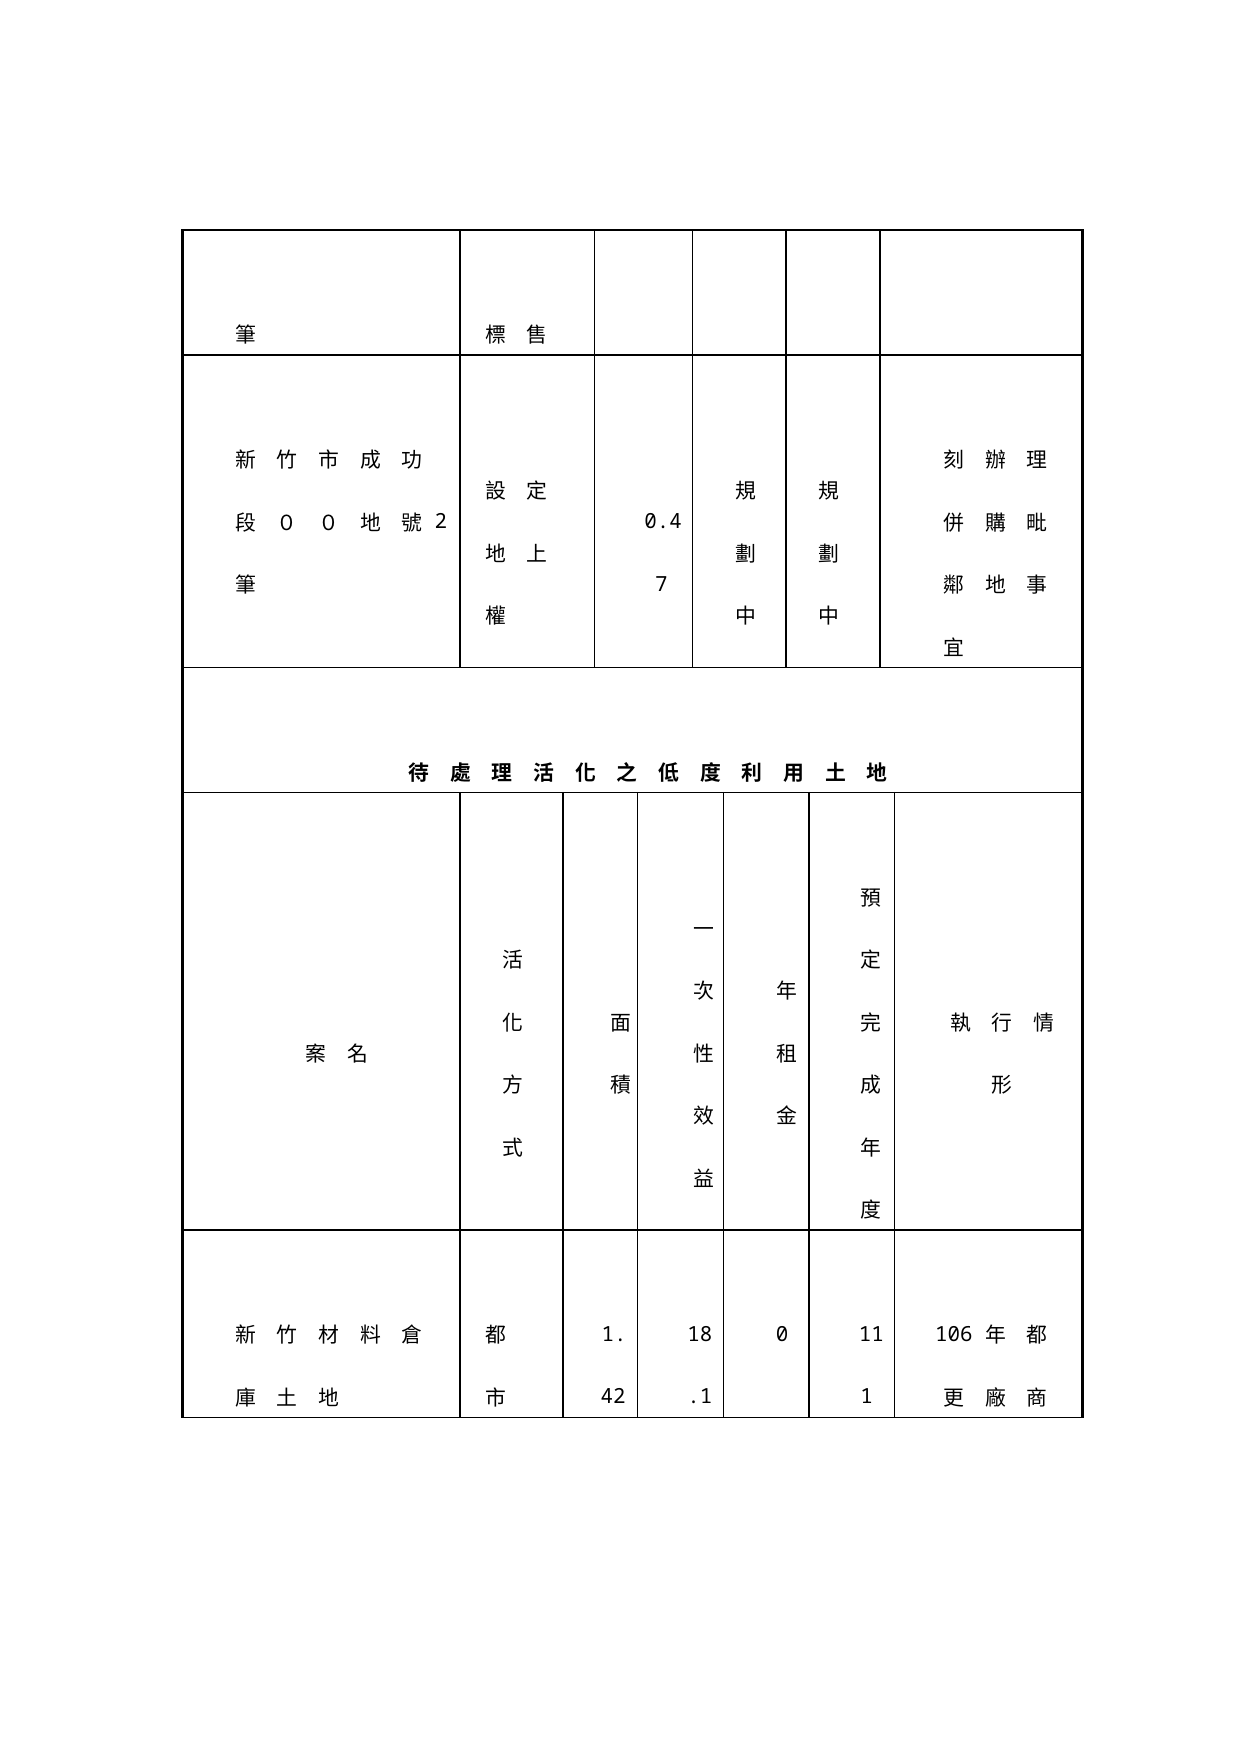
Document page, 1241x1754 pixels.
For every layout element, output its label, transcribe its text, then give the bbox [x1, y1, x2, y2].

table_cell [881, 231, 1081, 354]
table_cell 新竹材料倉庫土地 [184, 1231, 459, 1417]
table_cell 都市 [461, 1231, 562, 1417]
table_cell 執行情形 [895, 793, 1081, 1229]
table_cell [787, 231, 879, 354]
table_cell 筆 [184, 231, 459, 354]
table_cell 111 [810, 1231, 894, 1417]
table_cell 待處理活化之低度利用土地 [184, 668, 1081, 792]
table_cell [693, 231, 785, 354]
table_cell 規劃中 [693, 356, 785, 667]
table_cell 年租金 [724, 793, 808, 1229]
table_cell 案名 [184, 793, 459, 1229]
table_cell 活化 方式 [461, 793, 562, 1229]
table_cell 新竹市成功段００地號2筆 [184, 356, 459, 667]
table_cell [595, 231, 692, 354]
table_cell 面積 [564, 793, 637, 1229]
table_cell 106年都更廠商 [895, 1231, 1081, 1417]
table_cell 1.42 [564, 1231, 637, 1417]
table_cell 18.1 [638, 1231, 723, 1417]
table_cell 刻辦理併購毗鄰地事宜 [881, 356, 1081, 667]
table_cell 一次性效益 [638, 793, 723, 1229]
table_cell 標售 [461, 231, 594, 354]
table_cell 0.47 [595, 356, 692, 667]
table_cell 規劃中 [787, 356, 879, 667]
table_cell 0 [724, 1231, 808, 1417]
table_cell 預定完成年度 [810, 793, 894, 1229]
table_cell 設定地上權 [461, 356, 594, 667]
